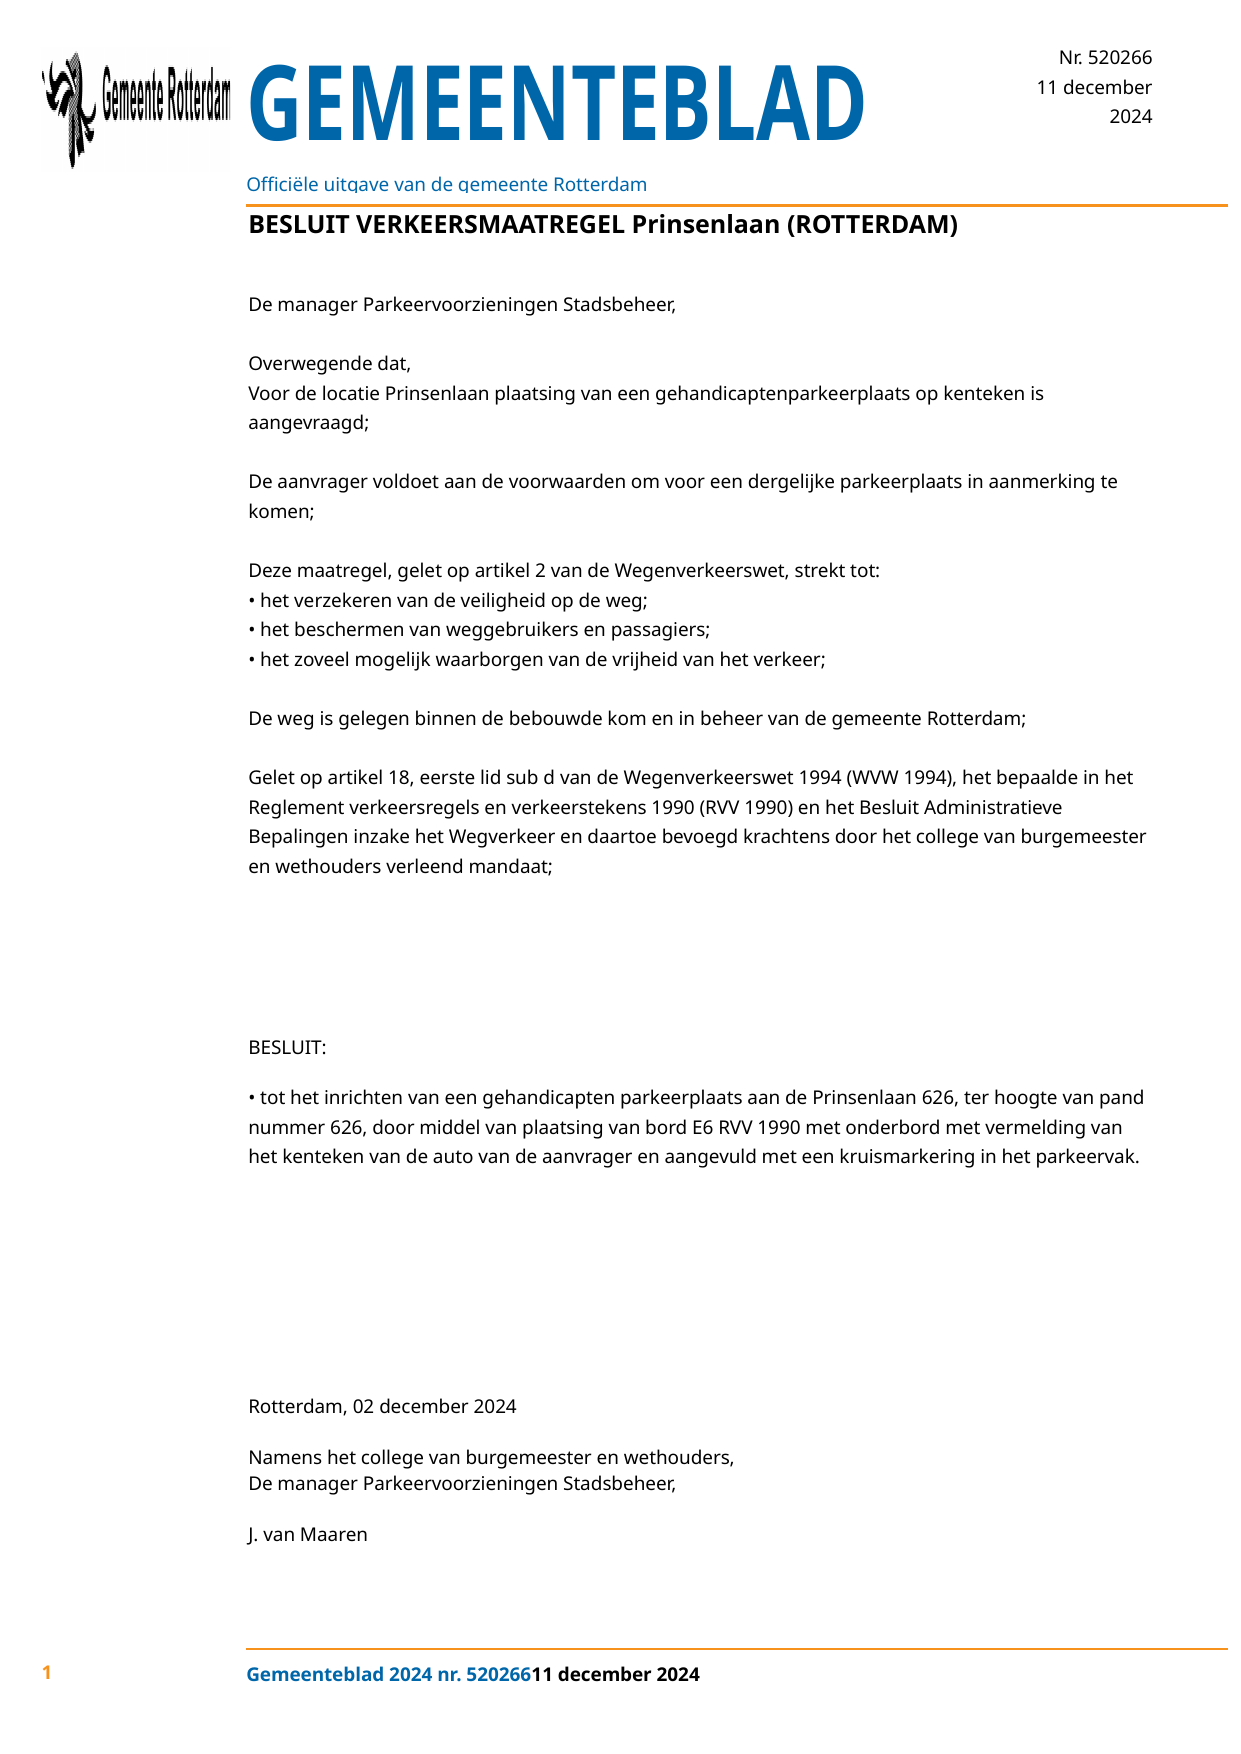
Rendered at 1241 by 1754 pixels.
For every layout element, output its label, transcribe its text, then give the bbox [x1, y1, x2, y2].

text Voor de locatie Prinsenlaan plaatsing van een gehandicaptenparkeerplaats op kenteken is aangevraagd; [248, 380, 1152, 435]
text BESLUIT: [248, 1034, 1152, 1060]
text Gelet op artikel 18, eerste lid sub d van de Wegenverkeerswet 1994 (WVW 1994), het bepaalde in het Reglement verkeersregels en verkeerstekens 1990 (RVV 1990) en het Besluit Administratieve Bepalingen inzake het Wegverkeer en daartoe bevoegd krachtens door het college van burgemeester en wethouders verleend mandaat; [248, 764, 1152, 879]
text Overwegende dat, [248, 350, 1152, 376]
text De weg is gelegen binnen de bebouwde kom en in beheer van de gemeente Rotterdam; [248, 705, 1152, 731]
text De manager Parkeervoorzieningen Stadsbeheer, [248, 1470, 1152, 1496]
text De manager Parkeervoorzieningen Stadsbeheer, [248, 291, 1152, 317]
text Rotterdam, 02 december 2024 [248, 1393, 1152, 1419]
text • het verzekeren van de veiligheid op de weg; [248, 587, 1152, 613]
text • het beschermen van weggebruikers en passagiers; [248, 616, 1152, 642]
text De aanvrager voldoet aan de voorwaarden om voor een dergelijke parkeerplaats in aanmerking te komen; [248, 468, 1152, 524]
text • tot het inrichten van een gehandicapten parkeerplaats aan de Prinsenlaan 626, ter hoogte van pand nummer 626, door middel van plaatsing van bord E6 RVV 1990 met onderbord met vermelding van het kenteken van de auto van de aanvrager en aangevuld met een kruismarkering in het parkeervak. [248, 1084, 1152, 1169]
text Deze maatregel, gelet op artikel 2 van de Wegenverkeerswet, strekt tot: [248, 557, 1152, 583]
picture [41, 47, 231, 172]
text • het zoveel mogelijk waarborgen van de vrijheid van het verkeer; [248, 646, 1152, 672]
text BESLUIT VERKEERSMAATREGEL Prinsenlaan (ROTTERDAM) [248, 207, 1152, 241]
text Namens het college van burgemeester en wethouders, [248, 1444, 1152, 1470]
text J. van Maaren [248, 1522, 1152, 1547]
